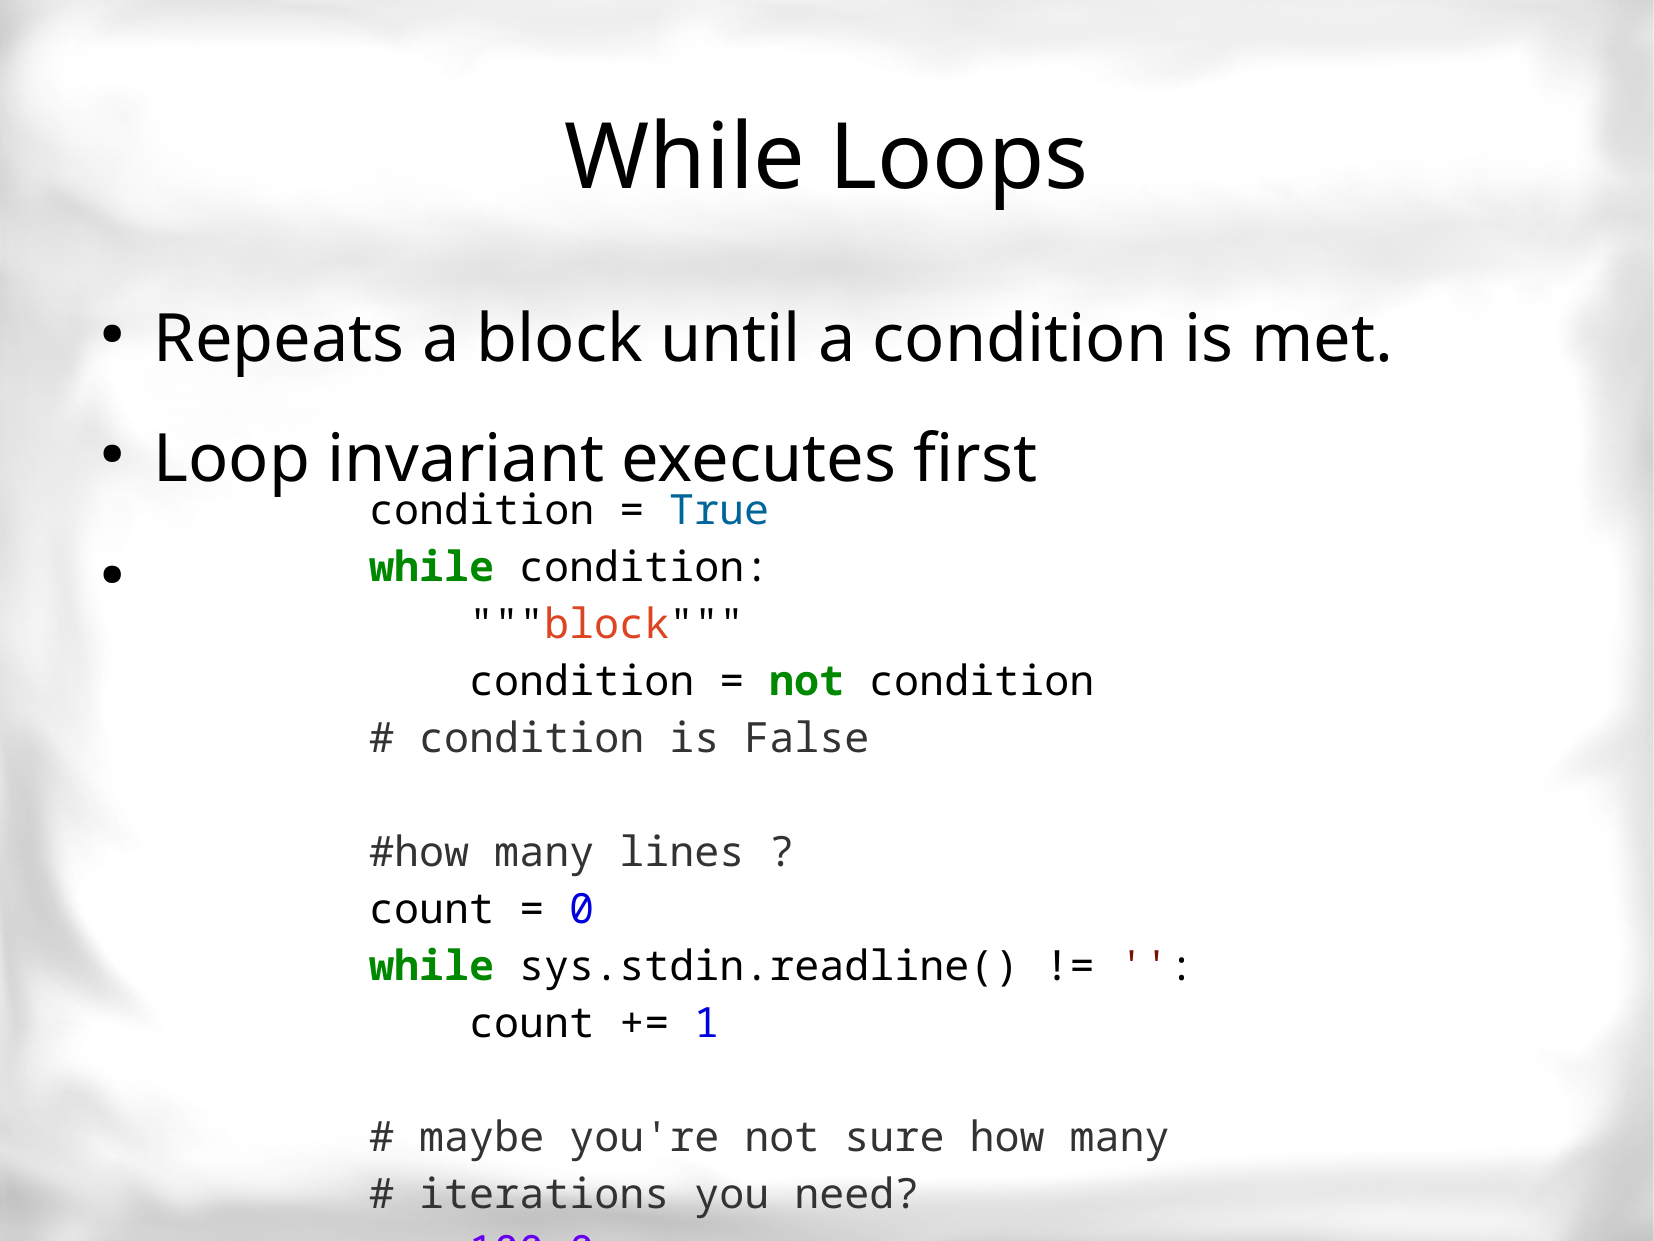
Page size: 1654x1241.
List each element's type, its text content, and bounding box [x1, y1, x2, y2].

picture [0, 0, 1654, 1241]
text_box condition = True while condition: """block""" condition = not condition # condition is False #how many lines ? count = 0 while sys.stdin.readline() != '': count += 1 # maybe you're not sure how many # iterations you need? x = 100.0 while x > 1: x = x / 3 [354, 472, 1418, 1217]
list Repeats a block until a condition is met. Loop invariant executes first [82, 290, 1538, 1010]
title While Loops [82, 49, 1571, 257]
